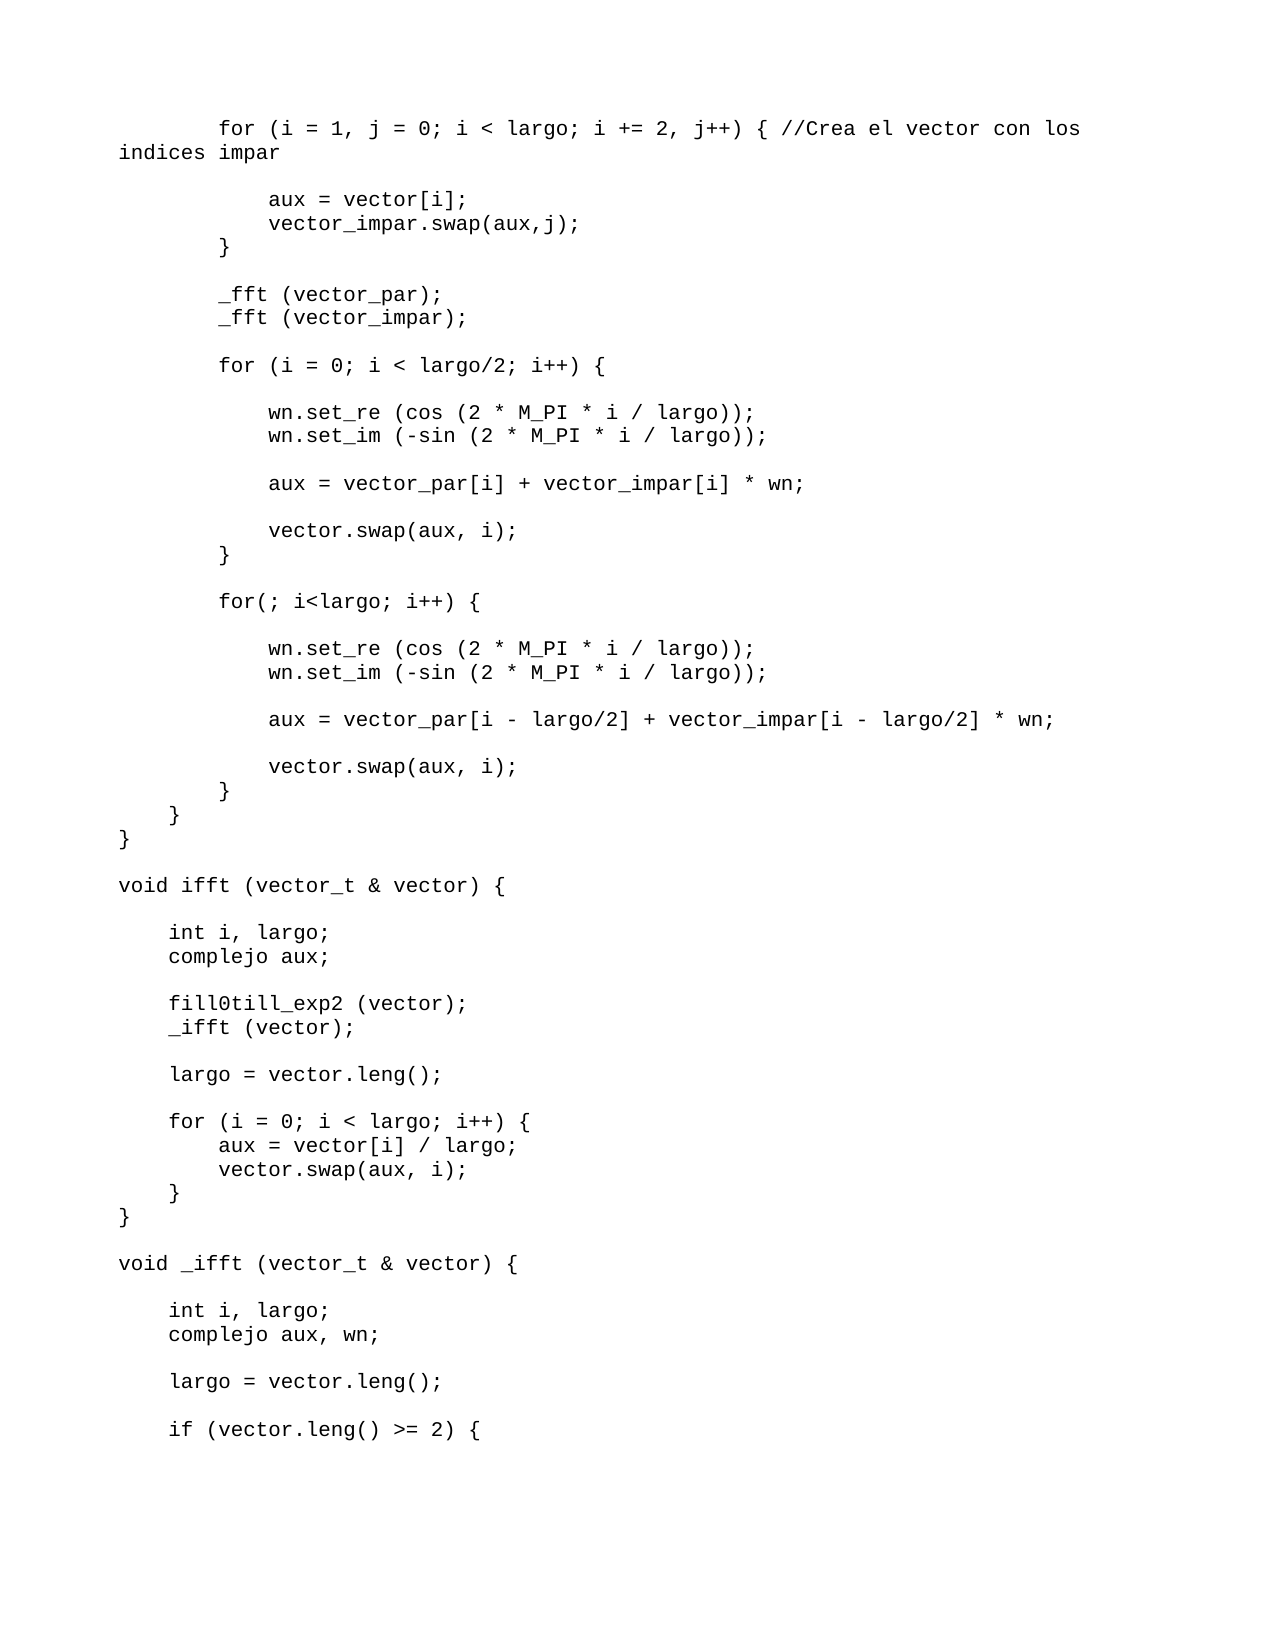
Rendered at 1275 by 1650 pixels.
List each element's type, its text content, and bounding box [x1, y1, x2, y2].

text largo = vector.leng(); [118, 1064, 1157, 1088]
text } [118, 804, 1157, 827]
text } [118, 780, 1157, 804]
text aux = vector[i] / largo; [118, 1135, 1157, 1158]
text _fft (vector_impar); [118, 307, 1157, 331]
text void _ifft (vector_t & vector) { [118, 1253, 1157, 1277]
text int i, largo; [118, 922, 1157, 946]
text wn.set_im (-sin (2 * M_PI * i / largo)); [118, 426, 1157, 449]
text } [118, 544, 1157, 567]
text for(; i<largo; i++) { [118, 591, 1157, 615]
text vector.swap(aux, i); [118, 520, 1157, 544]
text complejo aux; [118, 946, 1157, 969]
text void ifft (vector_t & vector) { [118, 875, 1157, 898]
text fill0till_exp2 (vector); [118, 993, 1157, 1017]
text } [118, 1206, 1157, 1229]
text if (vector.leng() >= 2) { [118, 1419, 1157, 1442]
text aux = vector_par[i] + vector_impar[i] * wn; [118, 473, 1157, 496]
text largo = vector.leng(); [118, 1371, 1157, 1395]
text wn.set_re (cos (2 * M_PI * i / largo)); [118, 402, 1157, 426]
text aux = vector[i]; [118, 189, 1157, 213]
text wn.set_re (cos (2 * M_PI * i / largo)); [118, 638, 1157, 662]
text complejo aux, wn; [118, 1324, 1157, 1348]
text int i, largo; [118, 1300, 1157, 1324]
text vector.swap(aux, i); [118, 757, 1157, 780]
text } [118, 236, 1157, 260]
text _ifft (vector); [118, 1017, 1157, 1040]
text for (i = 0; i < largo/2; i++) { [118, 354, 1157, 378]
text for (i = 0; i < largo; i++) { [118, 1111, 1157, 1135]
text vector.swap(aux, i); [118, 1158, 1157, 1182]
text for (i = 1, j = 0; i < largo; i += 2, j++) { //Crea el vector con los indices impar [118, 118, 1157, 165]
text _fft (vector_par); [118, 284, 1157, 307]
text wn.set_im (-sin (2 * M_PI * i / largo)); [118, 662, 1157, 686]
text vector_impar.swap(aux,j); [118, 213, 1157, 236]
text } [118, 827, 1157, 851]
text aux = vector_par[i - largo/2] + vector_impar[i - largo/2] * wn; [118, 709, 1157, 733]
text } [118, 1182, 1157, 1206]
